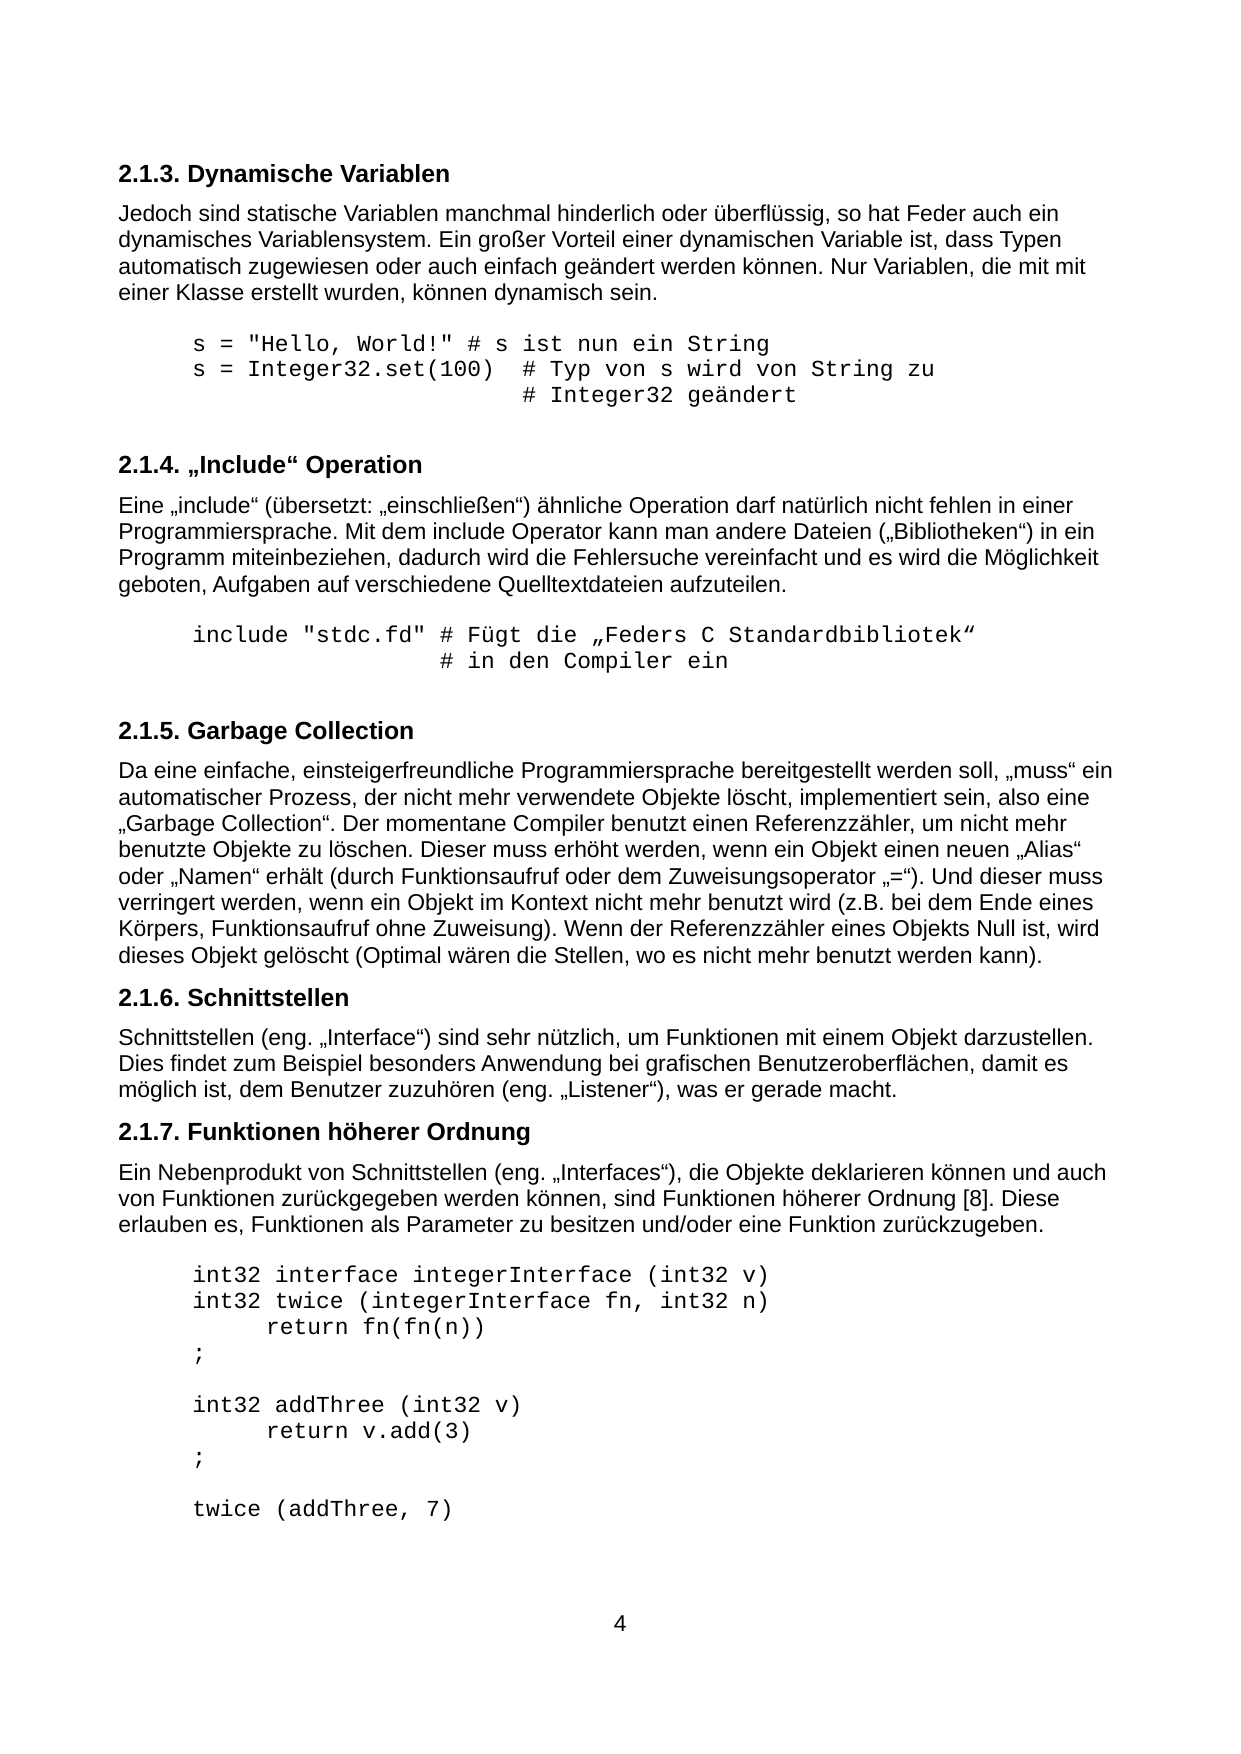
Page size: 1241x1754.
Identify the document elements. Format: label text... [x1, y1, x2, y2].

subtitle 2.1.6. Schnittstellen [118, 983, 1122, 1011]
text s = "Hello, World!" # s ist nun ein String [118, 332, 1122, 358]
subtitle 2.1.5. Garbage Collection [118, 716, 1122, 745]
text # in den Compiler ein [118, 649, 1122, 675]
text Schnittstellen (eng. „Interface“) sind sehr nützlich, um Funktionen mit einem Objekt darzustellen. Dies findet zum Beispiel besonders Anwendung bei grafischen Benutzeroberflächen, damit es möglich ist, dem Benutzer zuzuhören (eng. „Listener“), was er gerade macht. [118, 1024, 1122, 1103]
text return v.add(3) [118, 1419, 1122, 1445]
text ; [118, 1342, 1122, 1368]
text Ein Nebenprodukt von Schnittstellen (eng. „Interfaces“), die Objekte deklarieren können und auch von Funktionen zurückgegeben werden können, sind Funktionen höherer Ordnung [8]. Diese erlauben es, Funktionen als Parameter zu besitzen und/oder eine Funktion zurückzugeben. [118, 1158, 1122, 1237]
text int32 interface integerInterface (int32 v) [118, 1264, 1122, 1290]
subtitle 2.1.3. Dynamische Variablen [118, 159, 1122, 188]
text Eine „include“ (übersetzt: „einschließen“) ähnliche Operation darf natürlich nicht fehlen in einer Programmiersprache. Mit dem include Operator kann man andere Dateien („Bibliotheken“) in ein Programm miteinbeziehen, dadurch wird die Fehlersuche vereinfacht und es wird die Möglichkeit geboten, Aufgaben auf verschiedene Quelltextdateien aufzuteilen. [118, 492, 1122, 597]
text s = Integer32.set(100) # Typ von s wird von String zu [118, 358, 1122, 384]
text # Integer32 geändert [118, 384, 1122, 410]
text int32 addThree (int32 v) [118, 1393, 1122, 1419]
text ; [118, 1445, 1122, 1471]
subtitle 2.1.4. „Include“ Operation [118, 451, 1122, 479]
subtitle 2.1.7. Funktionen höherer Ordnung [118, 1117, 1122, 1146]
text int32 twice (integerInterface fn, int32 n) [118, 1290, 1122, 1316]
text twice (addThree, 7) [118, 1497, 1122, 1523]
text return fn(fn(n)) [118, 1316, 1122, 1342]
text Da eine einfache, einsteigerfreundliche Programmiersprache bereitgestellt werden soll, „muss“ ein automatischer Prozess, der nicht mehr verwendete Objekte löscht, implementiert sein, also eine „Garbage Collection“. Der momentane Compiler benutzt einen Referenzzähler, um nicht mehr benutzte Objekte zu löschen. Dieser muss erhöht werden, wenn ein Objekt einen neuen „Alias“ oder „Namen“ erhält (durch Funktionsaufruf oder dem Zuweisungsoperator „=“). Und dieser muss verringert werden, wenn ein Objekt im Kontext nicht mehr benutzt wird (z.B. bei dem Ende eines Körpers, Funktionsaufruf ohne Zuweisung). Wenn der Referenzzähler eines Objekts Null ist, wird dieses Objekt gelöscht (Optimal wären die Stellen, wo es nicht mehr benutzt werden kann). [118, 757, 1122, 968]
text Jedoch sind statische Variablen manchmal hinderlich oder überflüssig, so hat Feder auch ein dynamisches Variablensystem. Ein großer Vorteil einer dynamischen Variable ist, dass Typen automatisch zugewiesen oder auch einfach geändert werden können. Nur Variablen, die mit mit einer Klasse erstellt wurden, können dynamisch sein. [118, 200, 1122, 306]
text include "stdc.fd" # Fügt die „Feders C Standardbibliotek“ [118, 623, 1122, 649]
